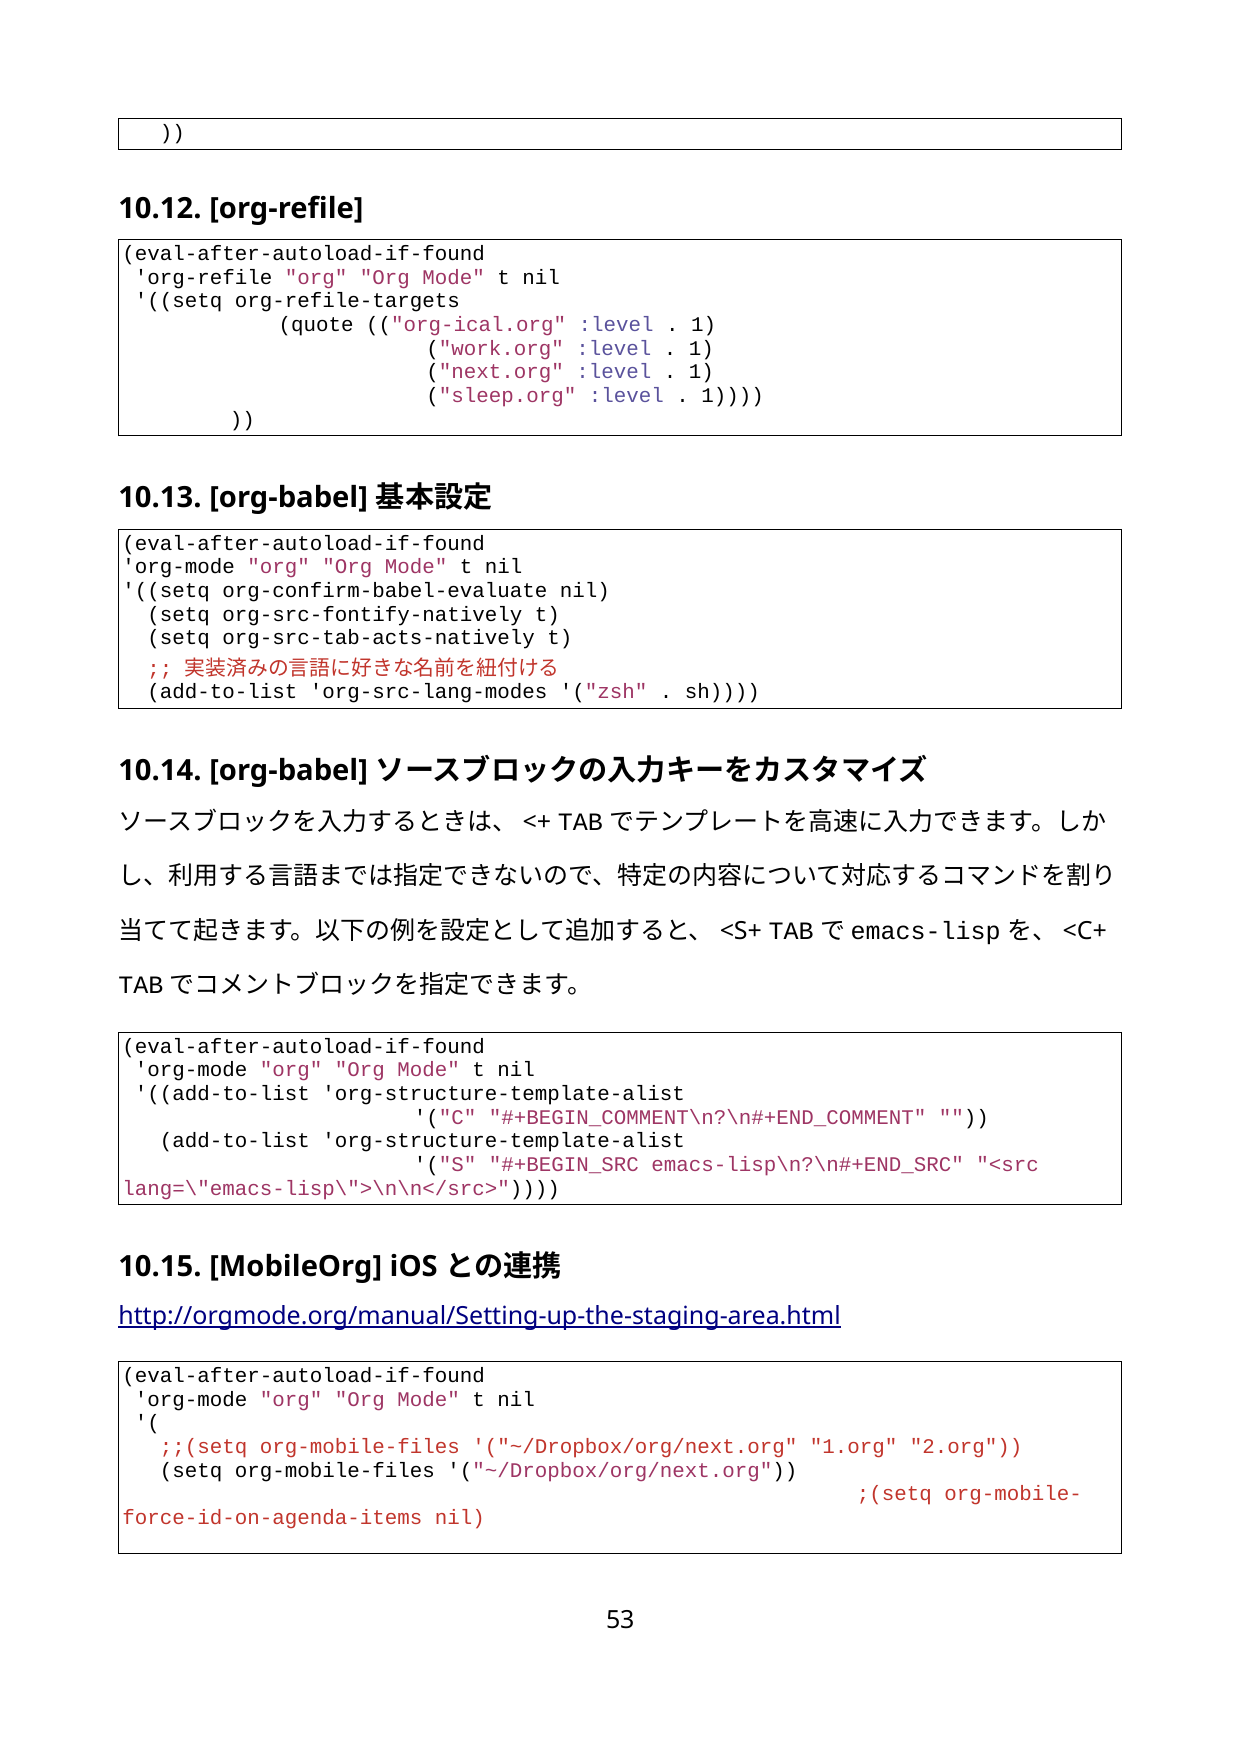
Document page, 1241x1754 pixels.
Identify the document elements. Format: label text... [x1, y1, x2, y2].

subtitle [org-refile] [118, 187, 1122, 227]
text 'org-refile "org" "Org Mode" t nil [119, 263, 1121, 287]
text '("C" "#+BEGIN_COMMENT\n?\n#+END_COMMENT" "")) [119, 1103, 1121, 1126]
subtitle [org-babel] ソースブロックの入力キーをカスタマイズ [118, 746, 1122, 789]
text (add-to-list 'org-structure-template-alist [119, 1126, 1121, 1150]
text (setq org-mobile-files '("~/Dropbox/org/next.org")) [119, 1456, 1121, 1479]
text (setq org-src-tab-acts-natively t) [119, 623, 1121, 647]
text ソースブロックを入力するときは、 <+ TAB でテンプレートを高速に入力できます。しかし、利用する言語までは指定できないので、特定の内容について対応するコマンドを割り当てて起きます。以下の例を設定として追加すると、 <S+ TAB で emacs-lisp を、 <C+ TAB でコメントブロックを指定できます。 [118, 801, 1122, 1001]
text ;(setq org-mobile-force-id-on-agenda-items nil) [119, 1479, 1121, 1527]
text 'org-mode "org" "Org Mode" t nil [119, 1385, 1121, 1408]
text )) [119, 405, 1121, 435]
text ;; 実装済みの言語に好きな名前を紐付ける [119, 647, 1121, 677]
text 'org-mode "org" "Org Mode" t nil [119, 552, 1121, 576]
text '((setq org-confirm-babel-evaluate nil) [119, 576, 1121, 599]
text (eval-after-autoload-if-found [119, 1033, 1121, 1056]
text '( [119, 1408, 1121, 1432]
text (setq org-src-fontify-natively t) [119, 599, 1121, 623]
text (add-to-list 'org-src-lang-modes '("zsh" . sh)))) [119, 677, 1121, 708]
subtitle [MobileOrg] iOS との連携 [118, 1243, 1122, 1285]
text '("S" "#+BEGIN_SRC emacs-lisp\n?\n#+END_SRC" "<src lang=\"emacs-lisp\">\n\n</src>")))) [119, 1150, 1121, 1204]
text )) [119, 119, 1121, 149]
text '((setq org-refile-targets [119, 287, 1121, 310]
text 'org-mode "org" "Org Mode" t nil [119, 1056, 1121, 1079]
text (eval-after-autoload-if-found [119, 530, 1121, 552]
text (eval-after-autoload-if-found [119, 1362, 1121, 1385]
text ("work.org" :level . 1) [119, 334, 1121, 357]
subtitle [org-babel] 基本設定 [118, 474, 1122, 516]
text ("sleep.org" :level . 1)))) [119, 381, 1121, 405]
text ("next.org" :level . 1) [119, 357, 1121, 381]
text http://orgmode.org/manual/Setting-up-the-staging-area.html [118, 1298, 1122, 1332]
text (quote (("org-ical.org" :level . 1) [119, 310, 1121, 334]
text (eval-after-autoload-if-found [119, 240, 1121, 263]
text '((add-to-list 'org-structure-template-alist [119, 1079, 1121, 1103]
text ;;(setq org-mobile-files '("~/Dropbox/org/next.org" "1.org" "2.org")) [119, 1432, 1121, 1456]
